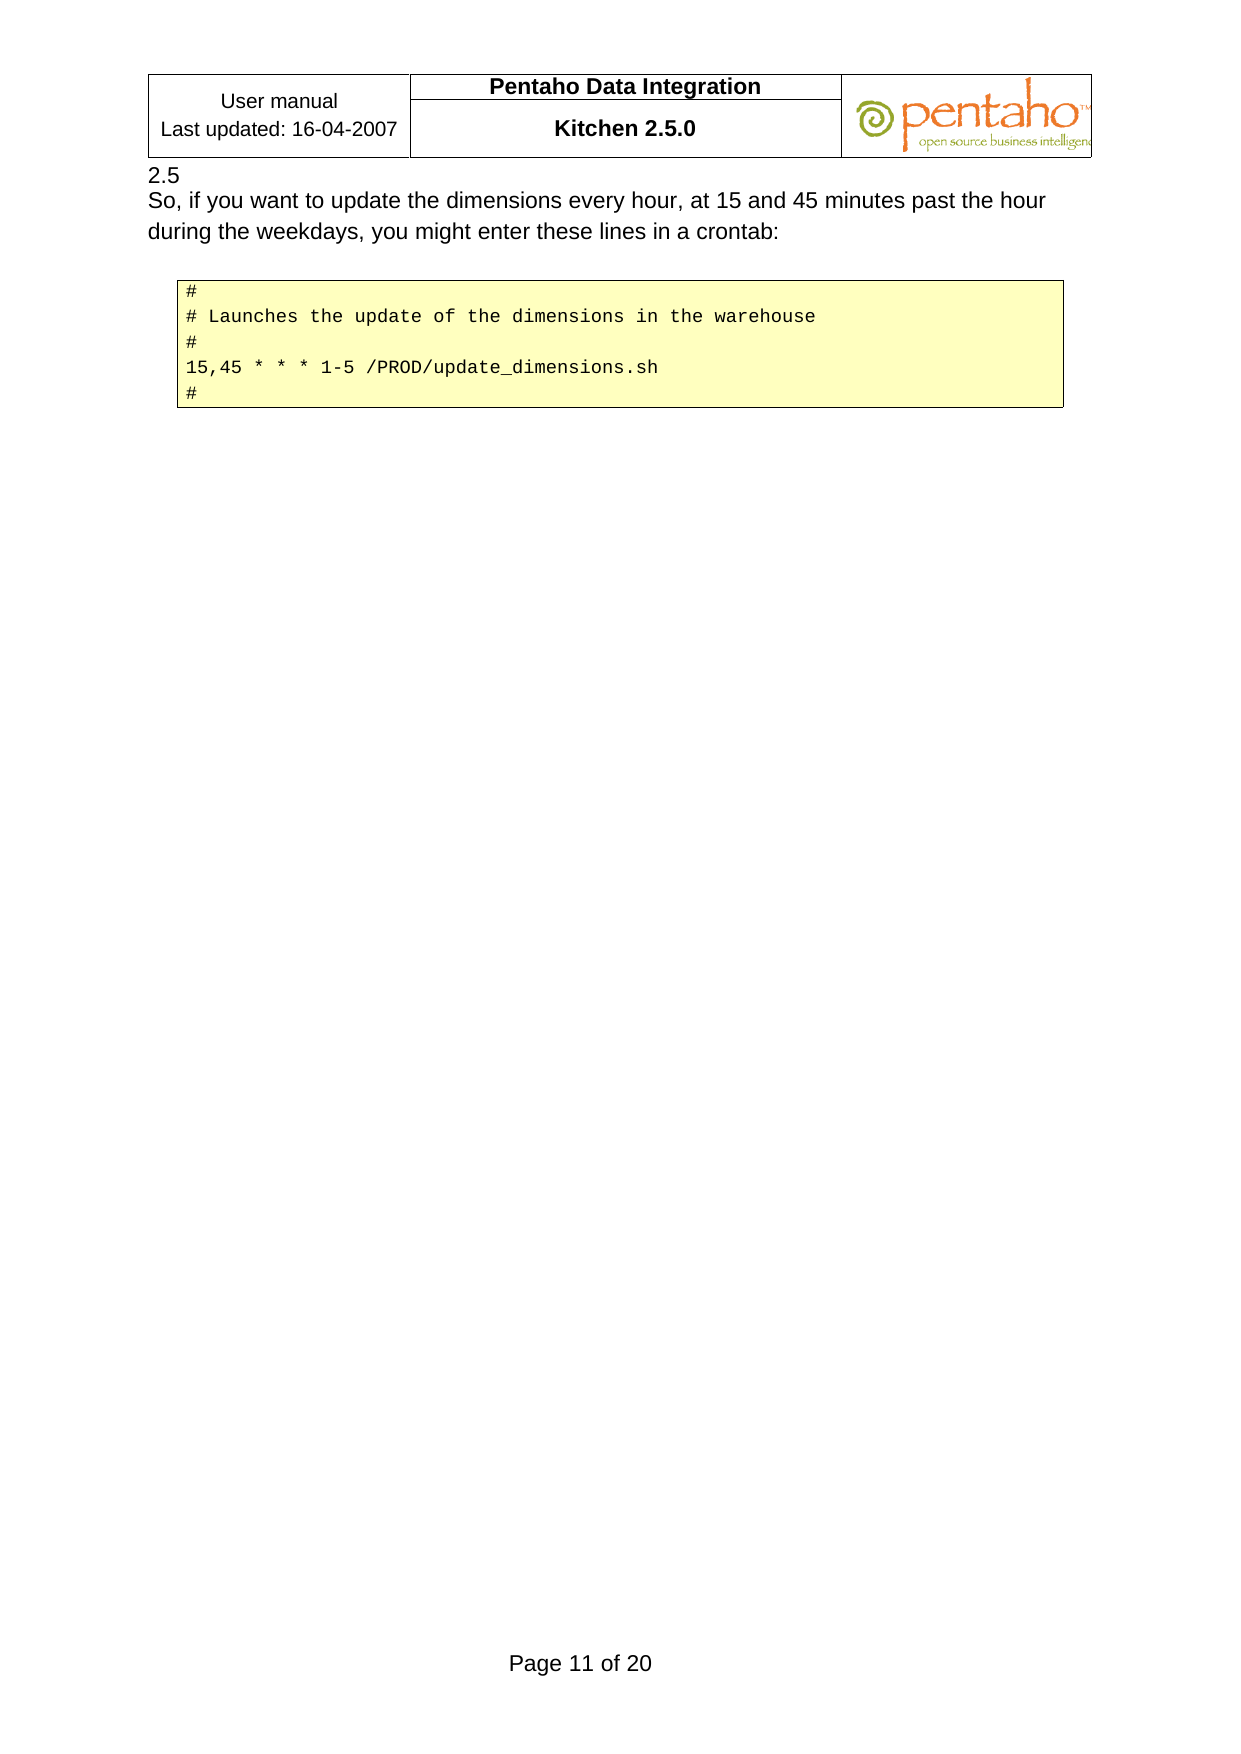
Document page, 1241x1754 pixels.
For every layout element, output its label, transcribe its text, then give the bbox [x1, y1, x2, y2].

text So, if you want to update the dimensions every hour, at 15 and 45 minutes past the hour during the weekdays, you might enter these lines in a crontab: [148, 188, 1092, 244]
text # [178, 281, 1063, 303]
text 15,45 * * * 1-5 /PROD/update_dimensions.sh [178, 356, 1063, 379]
text # Launches the update of the dimensions in the warehouse [178, 305, 1063, 328]
text # [178, 381, 1063, 407]
text # [178, 331, 1063, 354]
